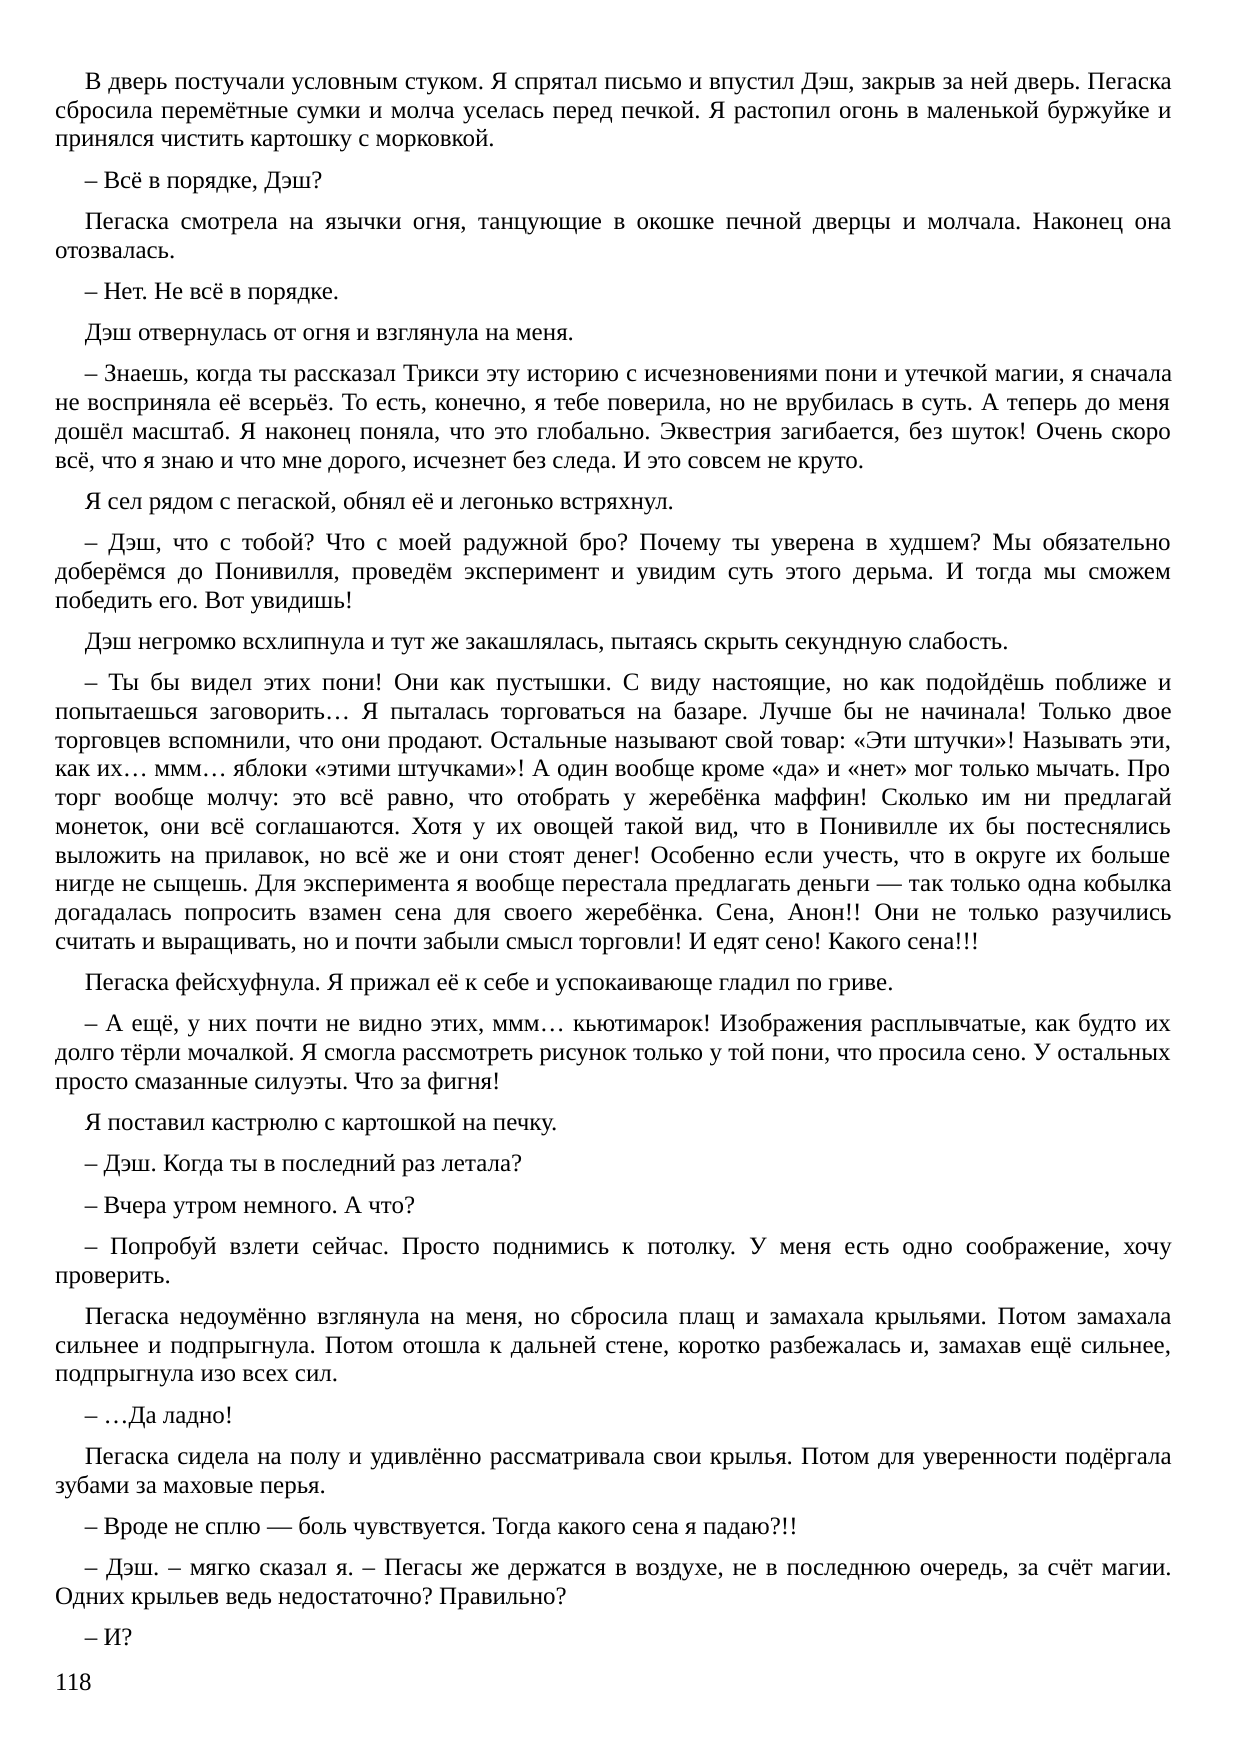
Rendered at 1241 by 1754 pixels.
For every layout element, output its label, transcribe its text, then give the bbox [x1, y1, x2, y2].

text Дэш негромко всхлипнула и тут же закашлялась, пытаясь скрыть секундную слабость. [55, 626, 1173, 655]
text – Нет. Не всё в порядке. [55, 276, 1173, 305]
text – Дэш, что с тобой? Что с моей радужной бро? Почему ты уверена в худшем? Мы обязательно доберёмся до Понивилля, проведём эксперимент и увидим суть этого дерьма. И тогда мы сможем победить его. Вот увидишь! [55, 527, 1173, 613]
text Пегаска сидела на полу и удивлённо рассматривала свои крылья. Потом для уверенности подёргала зубами за маховые перья. [55, 1441, 1173, 1498]
text В дверь постучали условным стуком. Я спрятал письмо и впустил Дэш, закрыв за ней дверь. Пегаска сбросила перемётные сумки и молча уселась перед печкой. Я растопил огонь в маленькой буржуйке и принялся чистить картошку с морковкой. [55, 66, 1173, 152]
text – А ещё, у них почти не видно этих, ммм… кьютимарок! Изображения расплывчатые, как будто их долго тёрли мочалкой. Я смогла рассмотреть рисунок только у той пони, что просила сено. У остальных просто смазанные силуэты. Что за фигня! [55, 1008, 1173, 1095]
text – Ты бы видел этих пони! Они как пустышки. С виду настоящие, но как подойдёшь поближе и попытаешься заговорить… Я пыталась торговаться на базаре. Лучше бы не начинала! Только двое торговцев вспомнили, что они продают. Остальные называют свой товар: «Эти штучки»! Называть эти, как их… ммм… яблоки «этими штучками»! А один вообще кроме «да» и «нет» мог только мычать. Про торг вообще молчу: это всё равно, что отобрать у жеребёнка маффин! Сколько им ни предлагай монеток, они всё соглашаются. Хотя у их овощей такой вид, что в Понивилле их бы постеснялись выложить на прилавок, но всё же и они стоят денег! Особенно если учесть, что в округе их больше нигде не сыщешь. Для эксперимента я вообще перестала предлагать деньги — так только одна кобылка догадалась попросить взамен сена для своего жеребёнка. Сена, Анон!! Они не только разучились считать и выращивать, но и почти забыли смысл торговли! И едят сено! Какого сена!!! [55, 667, 1173, 955]
text – Попробуй взлети сейчас. Просто поднимись к потолку. У меня есть одно соображение, хочу проверить. [55, 1231, 1173, 1288]
text Пегаска фейсхуфнула. Я прижал её к себе и успокаивающе гладил по гриве. [55, 967, 1173, 996]
text Я сел рядом с пегаской, обнял её и легонько встряхнул. [55, 486, 1173, 515]
text Пегаска смотрела на язычки огня, танцующие в окошке печной дверцы и молчала. Наконец она отозвалась. [55, 206, 1173, 263]
text – И? [55, 1622, 1173, 1651]
text – …Да ладно! [55, 1400, 1173, 1428]
text Дэш отвернулась от огня и взглянула на меня. [55, 317, 1173, 346]
text – Знаешь, когда ты рассказал Трикси эту историю с исчезновениями пони и утечкой магии, я сначала не восприняла её всерьёз. То есть, конечно, я тебе поверила, но не врубилась в суть. А теперь до меня дошёл масштаб. Я наконец поняла, что это глобально. Эквестрия загибается, без шуток! Очень скоро всё, что я знаю и что мне дорого, исчезнет без следа. И это совсем не круто. [55, 358, 1173, 473]
text – Дэш. – мягко сказал я. – Пегасы же держатся в воздухе, не в последнюю очередь, за счёт магии. Одних крыльев ведь недостаточно? Правильно? [55, 1552, 1173, 1610]
text – Вчера утром немного. А что? [55, 1190, 1173, 1218]
text – Дэш. Когда ты в последний раз летала? [55, 1148, 1173, 1177]
text – Вроде не сплю — боль чувствуется. Тогда какого сена я падаю?!! [55, 1511, 1173, 1540]
text Я поставил кастрюлю с картошкой на печку. [55, 1107, 1173, 1136]
text Пегаска недоумённо взглянула на меня, но сбросила плащ и замахала крыльями. Потом замахала сильнее и подпрыгнула. Потом отошла к дальней стене, коротко разбежалась и, замахав ещё сильнее, подпрыгнула изо всех сил. [55, 1301, 1173, 1387]
text – Всё в порядке, Дэш? [55, 165, 1173, 193]
